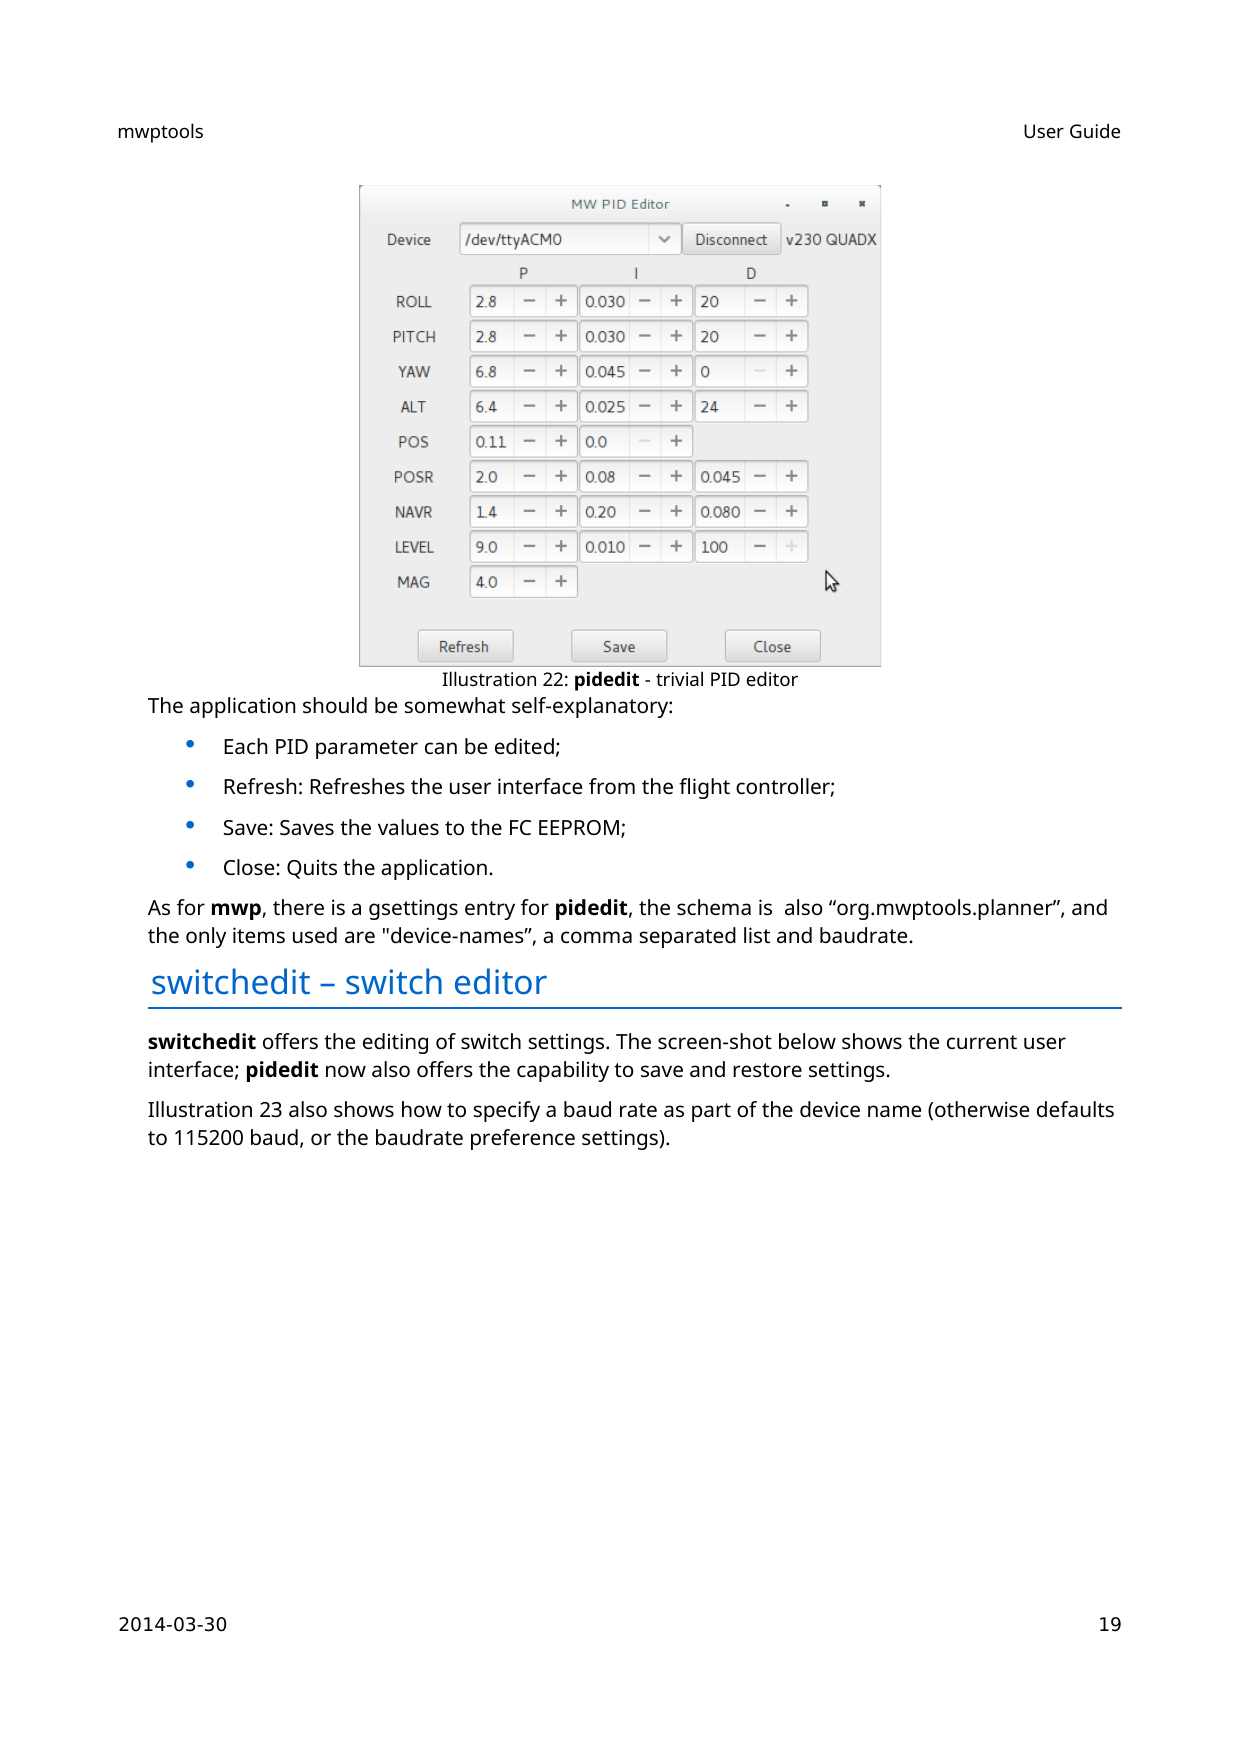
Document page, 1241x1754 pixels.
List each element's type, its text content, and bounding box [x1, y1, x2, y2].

text switchedit offers the editing of switch settings. The screen-shot below shows the current user interface; pidedit now also offers the capability to save and restore settings. [148, 1027, 1122, 1083]
list Refresh: Refreshes the user interface from the flight controller; [185, 772, 1122, 801]
list Close: Quits the application. [185, 853, 1122, 882]
picture [359, 185, 882, 667]
subtitle switchedit – switch editor [148, 956, 1122, 1007]
text As for mwp, there is a gsettings entry for pidedit, the schema is also “org.mwptools.planner”, and the only items used are "device-names”, a comma separated list and baudrate. [148, 893, 1122, 950]
text The application should be somewhat self-explanatory: [148, 173, 1122, 720]
text Illustration 23 also shows how to specify a baud rate as part of the device name (otherwise defaults to 115200 baud, or the baudrate preference settings). [148, 1095, 1122, 1152]
text Illustration 22: pidedit - trivial PID editor [359, 667, 881, 692]
list Save: Saves the values to the FC EEPROM; [185, 813, 1122, 841]
list Each PID parameter can be edited; [185, 732, 1122, 760]
